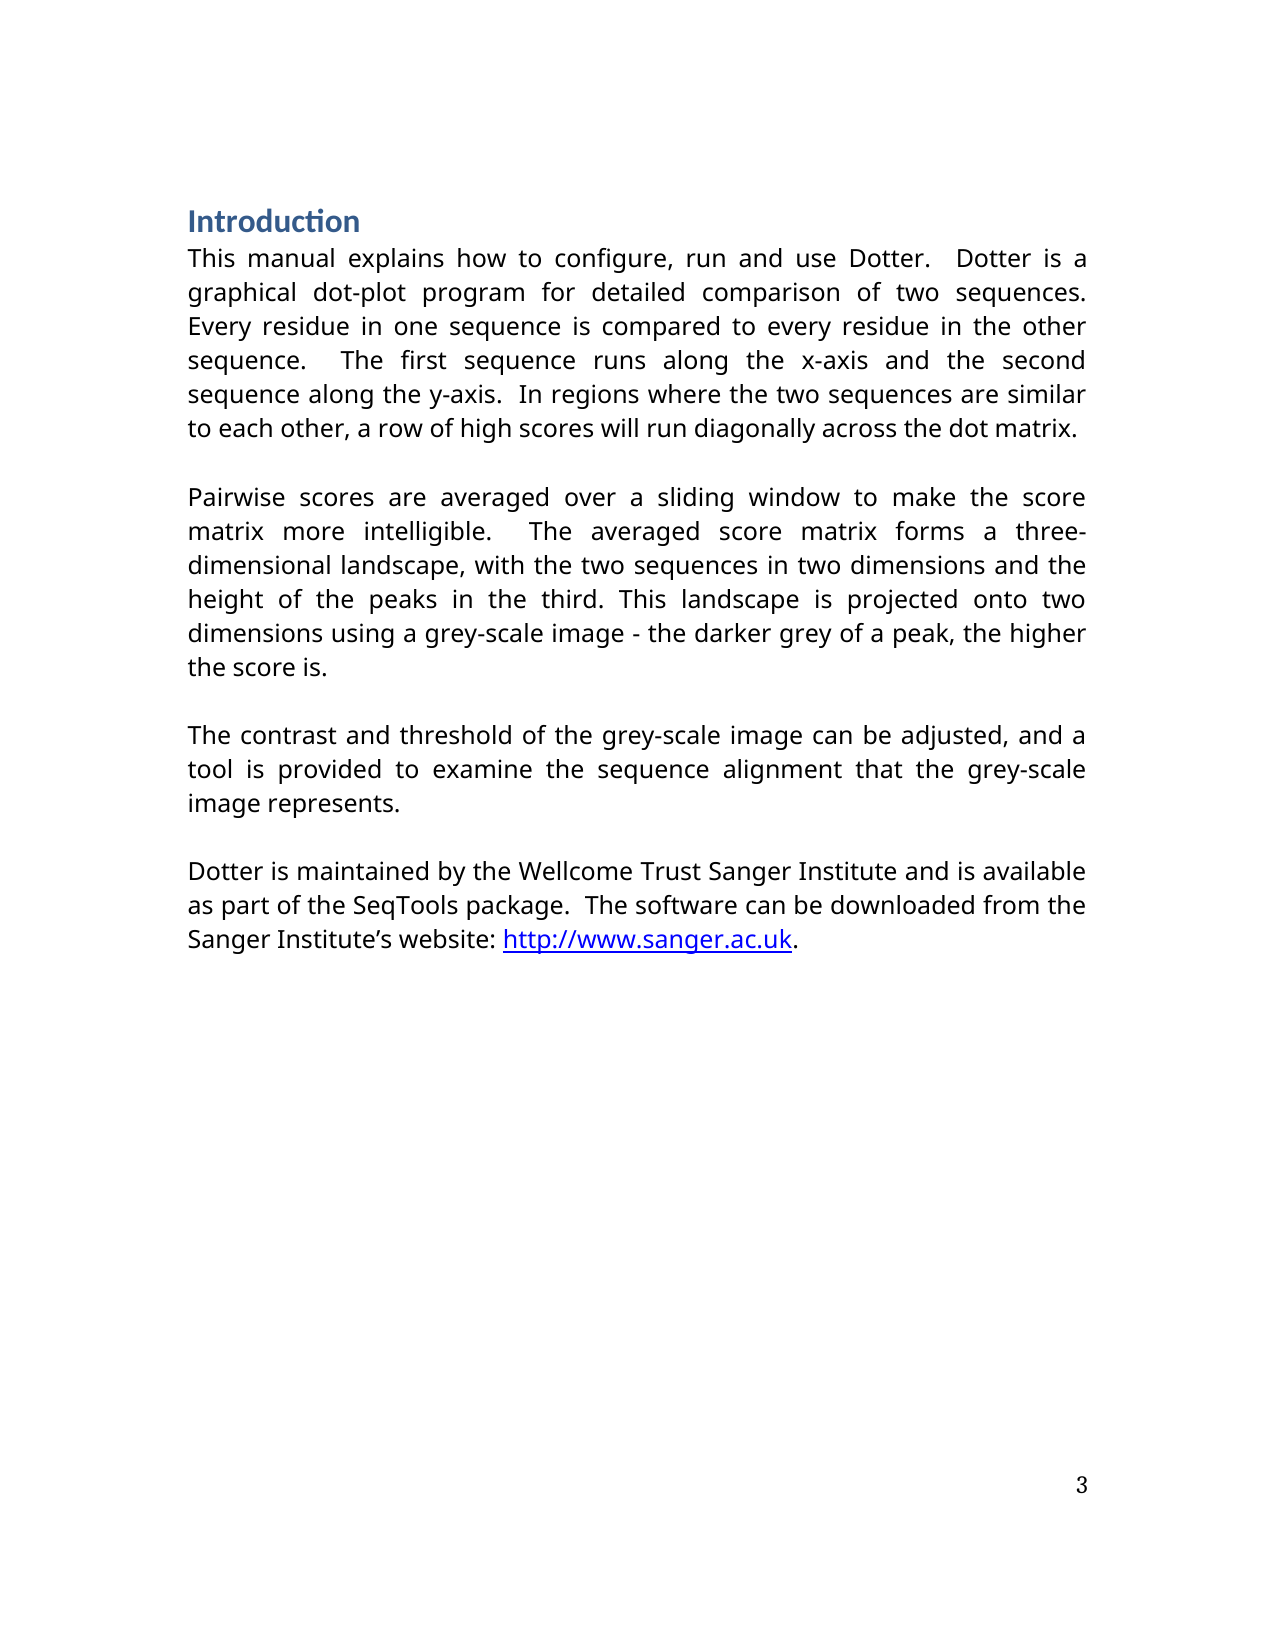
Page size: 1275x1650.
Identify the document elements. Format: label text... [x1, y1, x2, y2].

text Dotter is maintained by the Wellcome Trust Sanger Institute and is available as part of the SeqTools package. The software can be downloaded from the Sanger Institute’s website: http://www.sanger.ac.uk. [187, 854, 1087, 956]
text Pairwise scores are averaged over a sliding window to make the score matrix more intelligible. The averaged score matrix forms a three-dimensional landscape, with the two sequences in two dimensions and the height of the peaks in the third. This landscape is projected onto two dimensions using a grey-scale image - the darker grey of a peak, the higher the score is. [187, 479, 1087, 683]
text This manual explains how to configure, run and use Dotter. Dotter is a graphical dot-plot program for detailed comparison of two sequences. Every residue in one sequence is compared to every residue in the other sequence. The first sequence runs along the x-axis and the second sequence along the y-axis. In regions where the two sequences are similar to each other, a row of high scores will run diagonally across the dot matrix. [187, 241, 1087, 445]
subtitle Introduction [187, 200, 1087, 241]
text The contrast and threshold of the grey-scale image can be adjusted, and a tool is provided to examine the sequence alignment that the grey-scale image represents. [187, 718, 1087, 820]
